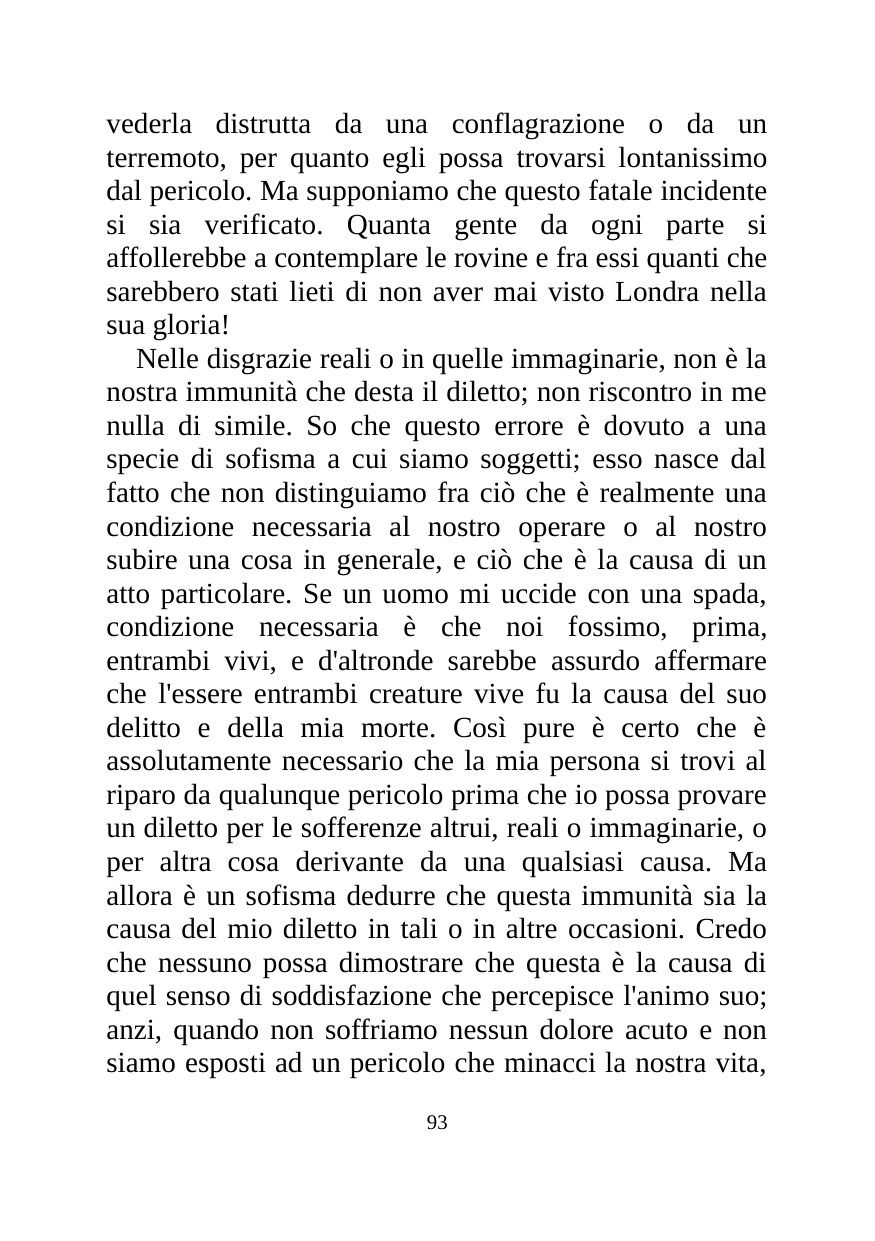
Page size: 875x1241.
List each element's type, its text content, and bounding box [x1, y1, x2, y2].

text Nelle disgrazie reali o in quelle immaginarie, non è la nostra immunità che desta il diletto; non riscontro in me nulla di simile. So che questo errore è dovuto a una specie di sofisma a cui siamo soggetti; esso nasce dal fatto che non distinguiamo fra ciò che è realmente una condizione necessaria al nostro operare o al nostro subire una cosa in generale, e ciò che è la causa di un atto particolare. Se un uomo mi uccide con una spada, condizione necessaria è che noi fossimo, prima, entrambi vivi, e d'altronde sarebbe assurdo affermare che l'essere entrambi creature vive fu la causa del suo delitto e della mia morte. Così pure è certo che è assolutamente necessario che la mia persona si trovi al riparo da qualunque pericolo prima che io possa provare un diletto per le sofferenze altrui, reali o immaginarie, o per altra cosa derivante da una qualsiasi causa. Ma allora è un sofisma dedurre che questa immunità sia la causa del mio diletto in tali o in altre occasioni. Credo che nessuno possa dimostrare che questa è la causa di quel senso di soddisfazione che percepisce l'animo suo; anzi, quando non soffriamo nessun dolore acuto e non siamo esposti ad un pericolo che minacci la nostra vita, [106, 341, 768, 1079]
text vederla distrutta da una conflagrazione o da un terremoto, per quanto egli possa trovarsi lontanissimo dal pericolo. Ma supponiamo che questo fatale incidente si sia verificato. Quanta gente da ogni parte si affollerebbe a contemplare le rovine e fra essi quanti che sarebbero stati lieti di non aver mai visto Londra nella sua gloria! [106, 106, 768, 341]
